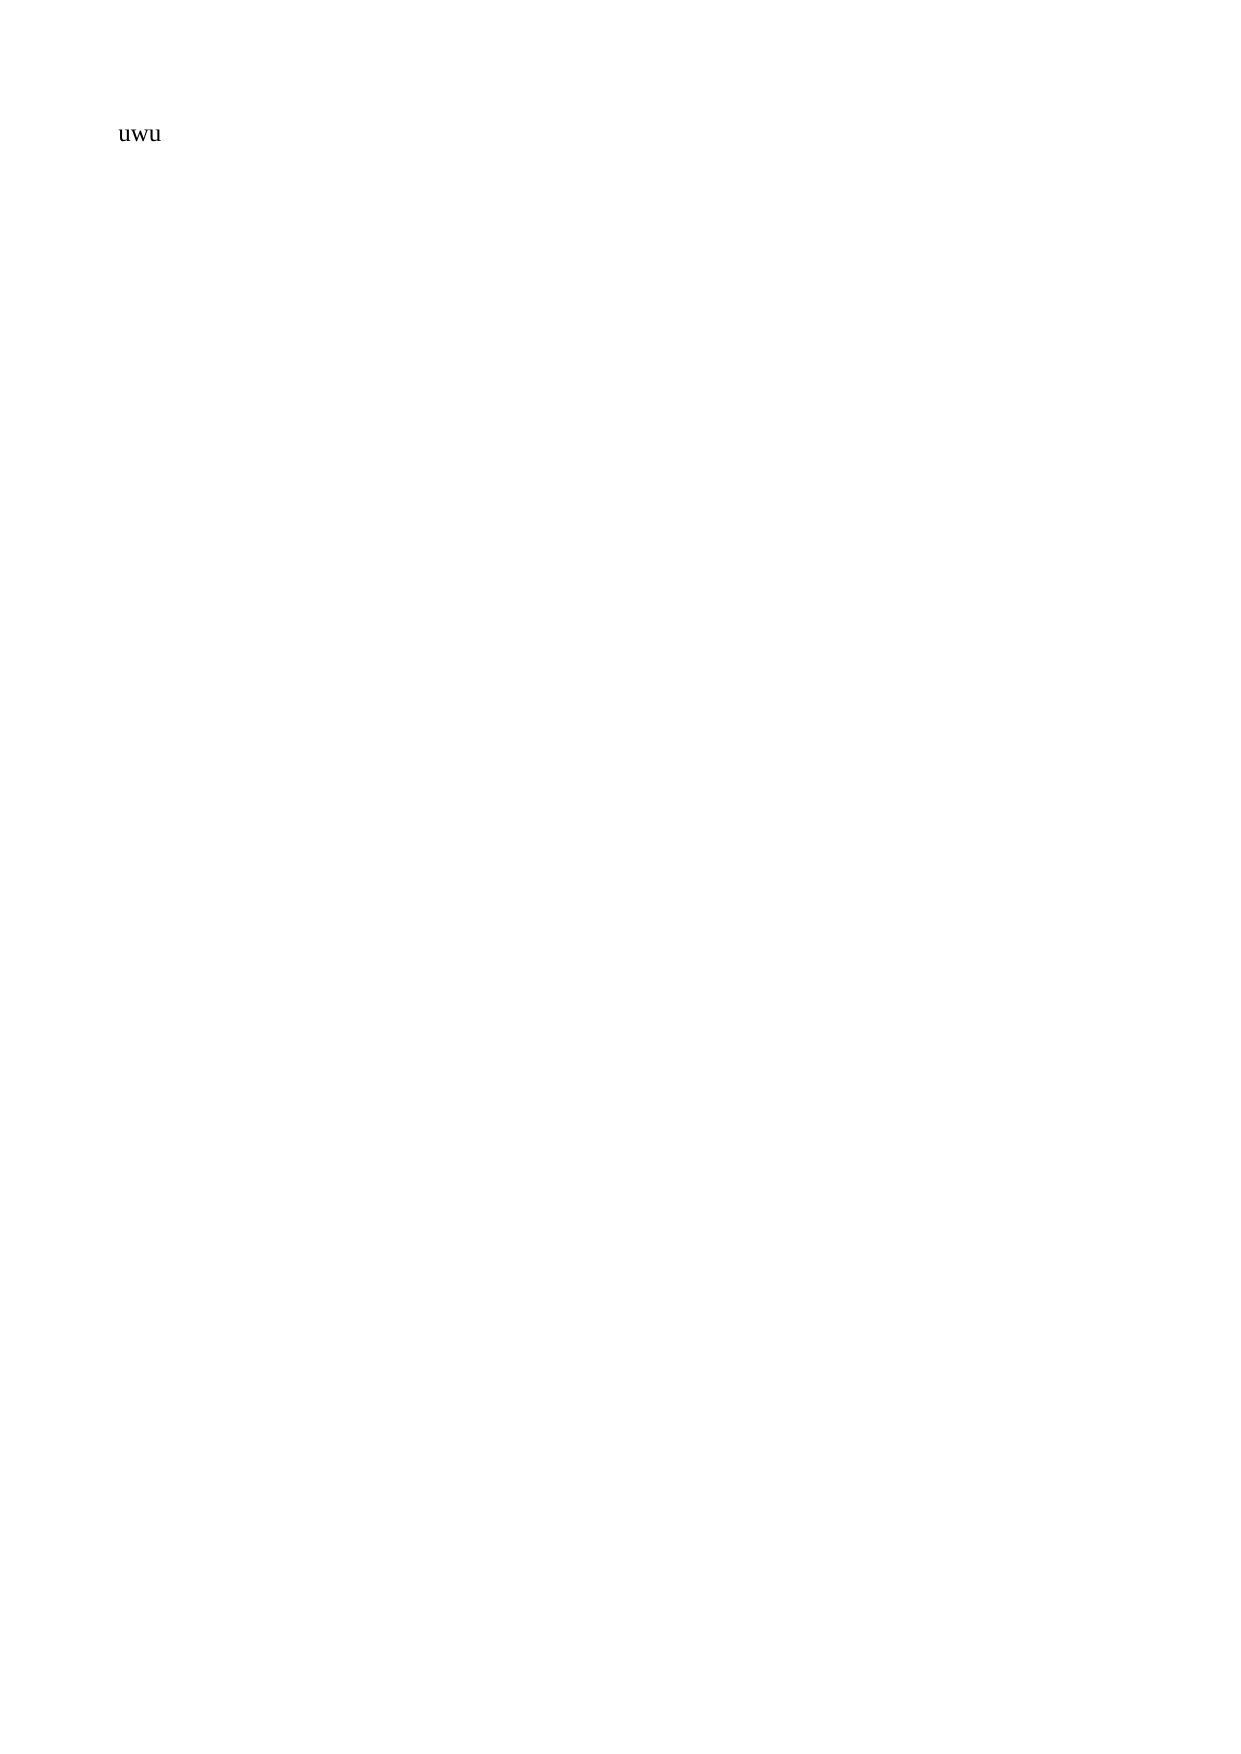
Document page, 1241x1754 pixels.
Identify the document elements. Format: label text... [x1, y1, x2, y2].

text uwu [118, 118, 1122, 147]
